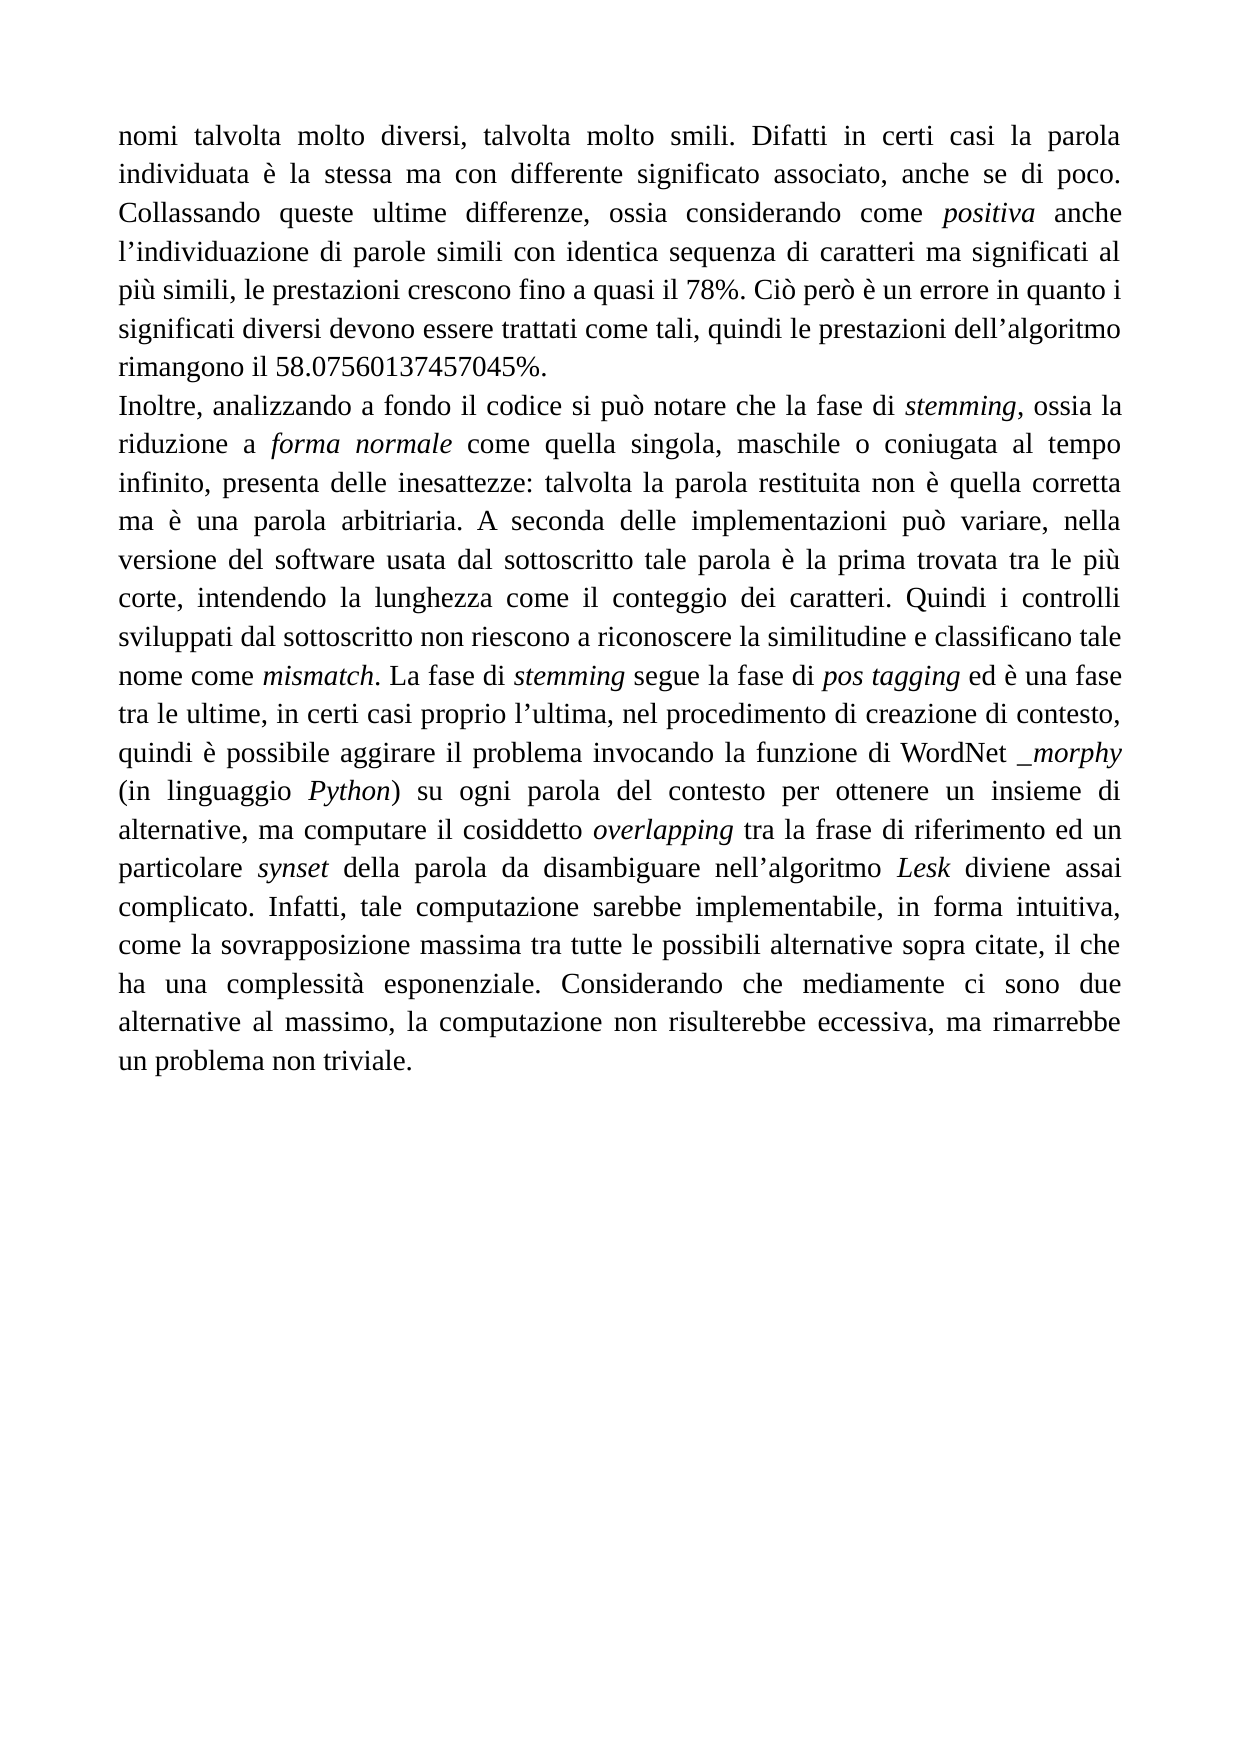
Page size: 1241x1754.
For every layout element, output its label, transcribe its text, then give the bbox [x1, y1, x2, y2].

text nomi talvolta molto diversi, talvolta molto smili. Difatti in certi casi la parola individuata è la stessa ma con differente significato associato, anche se di poco. Collassando queste ultime differenze, ossia considerando come positiva anche l’individuazione di parole simili con identica sequenza di caratteri ma significati al più simili, le prestazioni crescono fino a quasi il 78%. Ciò però è un errore in quanto i significati diversi devono essere trattati come tali, quindi le prestazioni dell’algoritmo rimangono il 58.07560137457045%. [118, 118, 1122, 383]
text Inoltre, analizzando a fondo il codice si può notare che la fase di stemming, ossia la riduzione a forma normale come quella singola, maschile o coniugata al tempo infinito, presenta delle inesattezze: talvolta la parola restituita non è quella corretta ma è una parola arbitriaria. A seconda delle implementazioni può variare, nella versione del software usata dal sottoscritto tale parola è la prima trovata tra le più corte, intendendo la lunghezza come il conteggio dei caratteri. Quindi i controlli sviluppati dal sottoscritto non riescono a riconoscere la similitudine e classificano tale nome come mismatch. La fase di stemming segue la fase di pos tagging ed è una fase tra le ultime, in certi casi proprio l’ultima, nel procedimento di creazione di contesto, quindi è possibile aggirare il problema invocando la funzione di WordNet _morphy (in linguaggio Python) su ogni parola del contesto per ottenere un insieme di alternative, ma computare il cosiddetto overlapping tra la frase di riferimento ed un particolare synset della parola da disambiguare nell’algoritmo Lesk diviene assai complicato. Infatti, tale computazione sarebbe implementabile, in forma intuitiva, come la sovrapposizione massima tra tutte le possibili alternative sopra citate, il che ha una complessità esponenziale. Considerando che mediamente ci sono due alternative al massimo, la computazione non risulterebbe eccessiva, ma rimarrebbe un problema non triviale. [118, 388, 1122, 1077]
